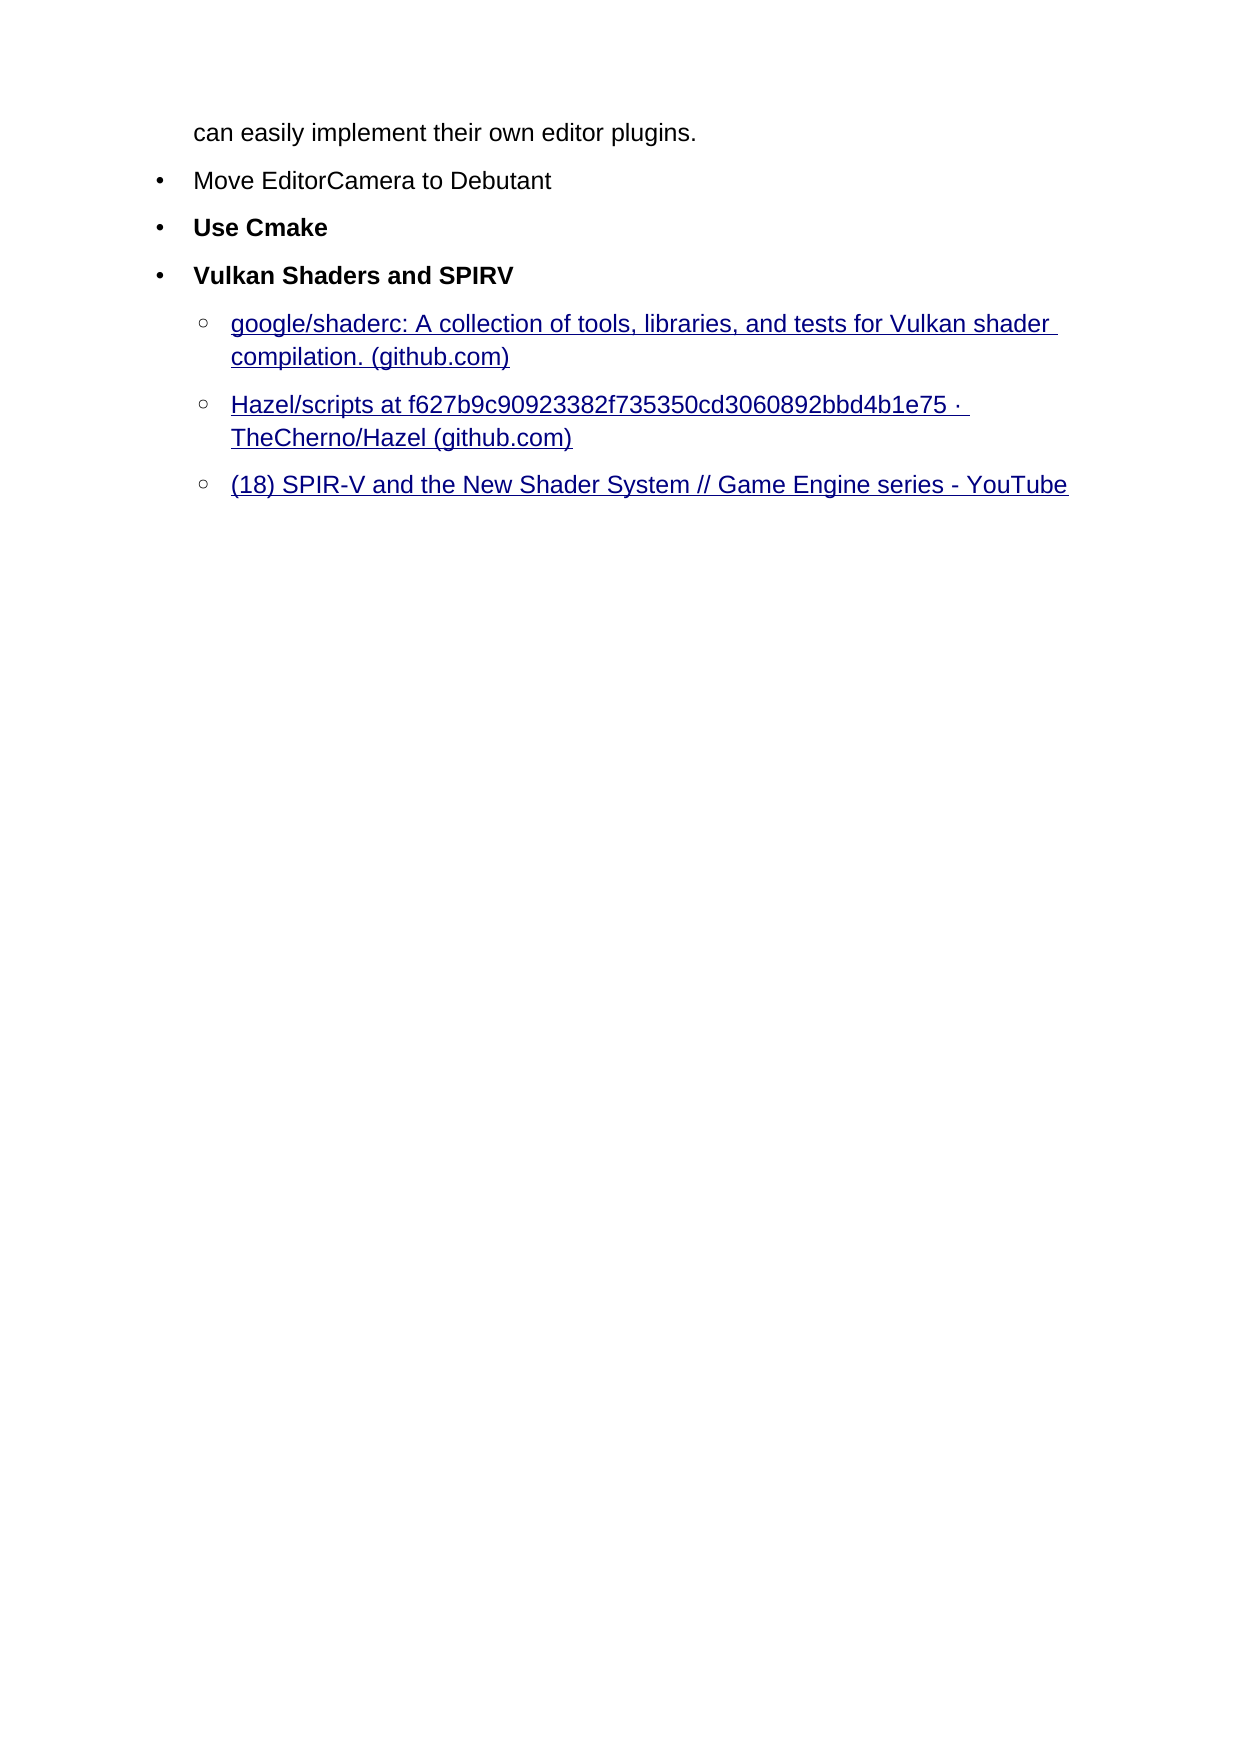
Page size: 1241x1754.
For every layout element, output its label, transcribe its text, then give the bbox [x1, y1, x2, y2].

list can easily implement their own editor plugins. [156, 118, 1122, 147]
list Move EditorCamera to Debutant [156, 166, 1122, 194]
list Hazel/scripts at f627b9c90923382f735350cd3060892bbd4b1e75 · TheCherno/Hazel (github.com) [193, 389, 1122, 451]
list (18) SPIR-V and the New Shader System // Game Engine series - YouTube [193, 470, 1122, 499]
list Use Cmake [156, 213, 1122, 242]
list Vulkan Shaders and SPIRV [156, 261, 1122, 290]
list google/shaderc: A collection of tools, libraries, and tests for Vulkan shader compilation. (github.com) [193, 309, 1122, 371]
